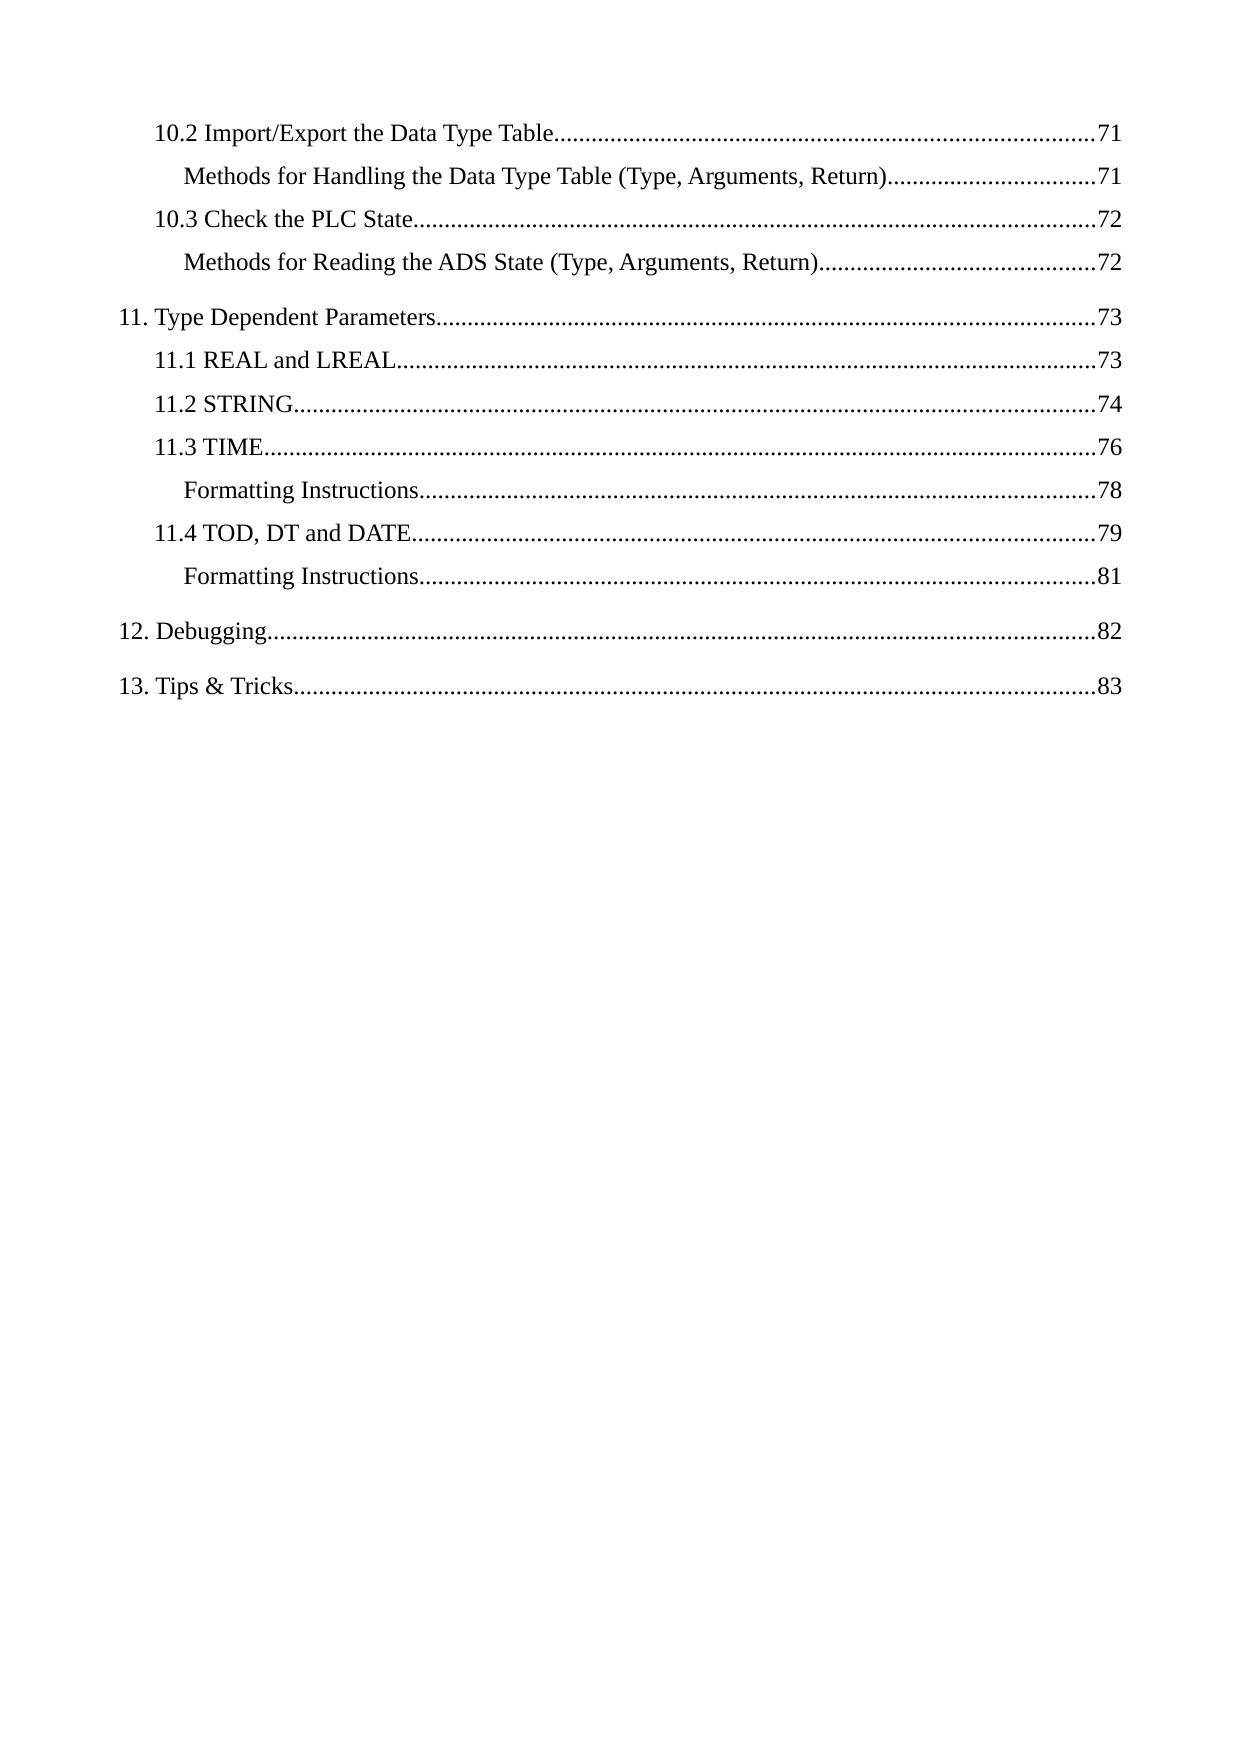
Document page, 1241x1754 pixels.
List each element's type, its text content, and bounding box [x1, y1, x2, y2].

text 11.3 TIME 76 [148, 432, 1122, 461]
text Methods for Handling the Data Type Table (Type, Arguments, Return) 71 [177, 161, 1122, 190]
text 10.2 Import/Export the Data Type Table 71 [148, 118, 1122, 147]
text Formatting Instructions 81 [177, 561, 1122, 590]
text 13. Tips & Tricks 83 [118, 671, 1122, 700]
text 11.2 STRING 74 [148, 389, 1122, 417]
text Formatting Instructions 78 [177, 475, 1122, 504]
text 12. Debugging 82 [118, 616, 1122, 645]
text Methods for Reading the ADS State (Type, Arguments, Return) 72 [177, 247, 1122, 276]
text 11.1 REAL and LREAL 73 [148, 346, 1122, 374]
text 11. Type Dependent Parameters 73 [118, 302, 1122, 331]
text 11.4 TOD, DT and DATE 79 [148, 518, 1122, 547]
text 10.3 Check the PLC State 72 [148, 204, 1122, 233]
